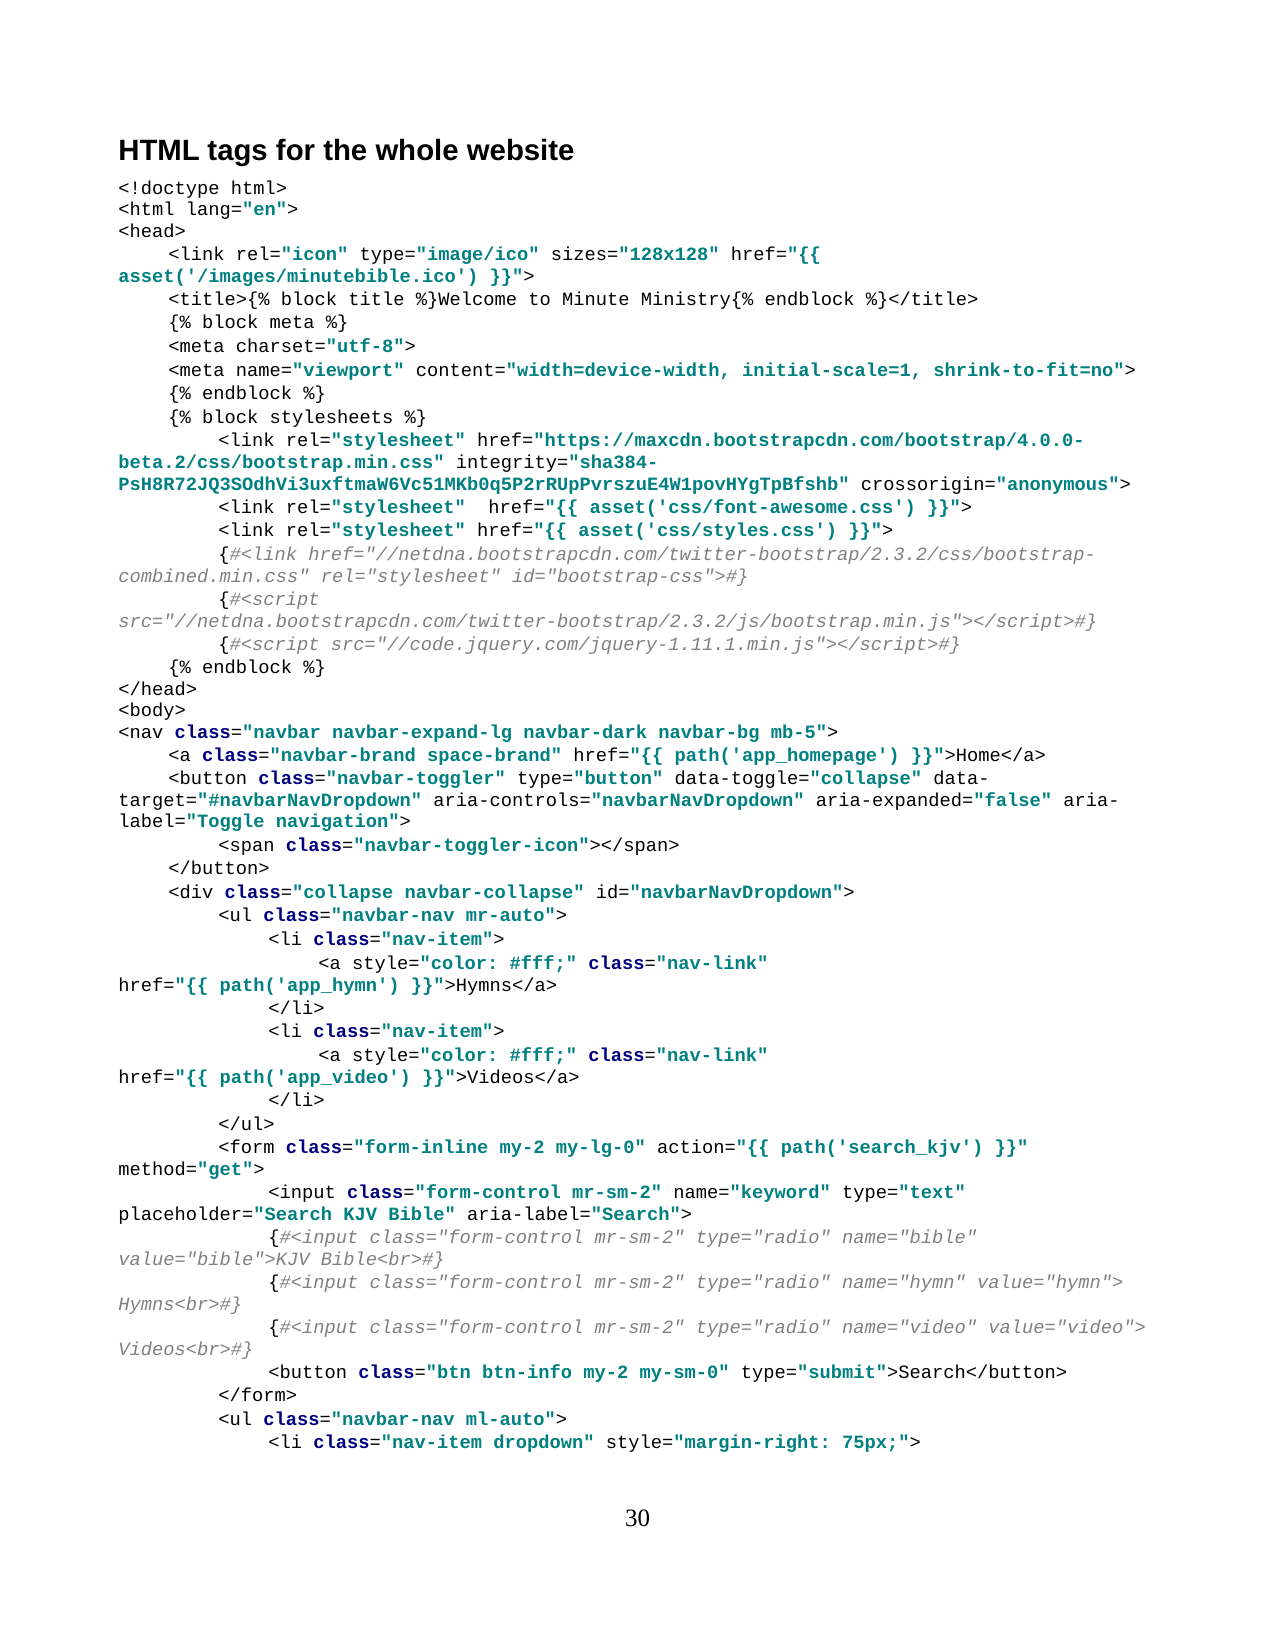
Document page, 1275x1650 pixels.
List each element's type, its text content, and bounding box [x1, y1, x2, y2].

text <a class="navbar-brand space-brand" href="{{ path('app_homepage') }}">Home</a> [118, 744, 1157, 767]
text </head> [118, 680, 1157, 701]
text <meta name="viewport" content="width=device-width, initial-scale=1, shrink-to-fit=no"> [118, 358, 1157, 382]
text <a style="color: #fff;" class="nav-link" href="{{ path('app_video') }}">Videos</a> [118, 1044, 1157, 1089]
text <form class="form-inline my-2 my-lg-0" action="{{ path('search_kjv') }}" method="get"> [118, 1136, 1157, 1181]
text <html lang="en"> [118, 200, 1157, 221]
text <head> [118, 221, 1157, 243]
text <li class="nav-item"> [118, 1020, 1157, 1044]
text <nav class="navbar navbar-expand-lg navbar-dark navbar-bg mb-5"> [118, 722, 1157, 744]
text <li class="nav-item dropdown" style="margin-right: 75px;"> [118, 1432, 1157, 1455]
text {#<input class="form-control mr-sm-2" type="radio" name="hymn" value="hymn"> Hymns<br>#} [118, 1271, 1157, 1316]
text <link rel="stylesheet" href="https://maxcdn.bootstrapcdn.com/bootstrap/4.0.0-beta.2/css/bootstrap.min.css" integrity="sha384-PsH8R72JQ3SOdhVi3uxftmaW6Vc51MKb0q5P2rRUpPvrszuE4W1povHYgTpBfshb" crossorigin="anonymous"> [118, 429, 1157, 496]
text {#<input class="form-control mr-sm-2" type="radio" name="video" value="video"> Videos<br>#} [118, 1316, 1157, 1361]
text {% block stylesheets %} [118, 406, 1157, 429]
text {#<link href="//netdna.bootstrapcdn.com/twitter-bootstrap/2.3.2/css/bootstrap-combined.min.css" rel="stylesheet" id="bootstrap-css">#} [118, 543, 1157, 588]
text {#<script src="//netdna.bootstrapcdn.com/twitter-bootstrap/2.3.2/js/bootstrap.min.js"></script>#} [118, 588, 1157, 633]
text <ul class="navbar-nav ml-auto"> [118, 1408, 1157, 1432]
text </li> [118, 997, 1157, 1020]
text <input class="form-control mr-sm-2" name="keyword" type="text" placeholder="Search KJV Bible" aria-label="Search"> [118, 1181, 1157, 1226]
text {% endblock %} [118, 656, 1157, 680]
text <button class="btn btn-info my-2 my-sm-0" type="submit">Search</button> [118, 1361, 1157, 1384]
text <a style="color: #fff;" class="nav-link" href="{{ path('app_hymn') }}">Hymns</a> [118, 952, 1157, 997]
text <span class="navbar-toggler-icon"></span> [118, 833, 1157, 857]
text <title>{% block title %}Welcome to Minute Ministry{% endblock %}</title> [118, 288, 1157, 311]
text <div class="collapse navbar-collapse" id="navbarNavDropdown"> [118, 881, 1157, 904]
text <link rel="stylesheet" href="{{ asset('css/font-awesome.css') }}"> [118, 496, 1157, 519]
subtitle HTML tags for the whole website [118, 133, 1157, 166]
text <meta charset="utf-8"> [118, 335, 1157, 358]
text <link rel="stylesheet" href="{{ asset('css/styles.css') }}"> [118, 519, 1157, 543]
text </ul> [118, 1112, 1157, 1136]
text </form> [118, 1384, 1157, 1408]
text <!doctype html> [118, 179, 1157, 200]
text <ul class="navbar-nav mr-auto"> [118, 904, 1157, 928]
text {% endblock %} [118, 382, 1157, 406]
text </li> [118, 1089, 1157, 1112]
text <button class="navbar-toggler" type="button" data-toggle="collapse" data-target="#navbarNavDropdown" aria-controls="navbarNavDropdown" aria-expanded="false" aria-label="Toggle navigation"> [118, 767, 1157, 833]
text {% block meta %} [118, 311, 1157, 335]
text <li class="nav-item"> [118, 928, 1157, 952]
text {#<script src="//code.jquery.com/jquery-1.11.1.min.js"></script>#} [118, 633, 1157, 656]
text <link rel="icon" type="image/ico" sizes="128x128" href="{{ asset('/images/minutebible.ico') }}"> [118, 243, 1157, 288]
text {#<input class="form-control mr-sm-2" type="radio" name="bible" value="bible">KJV Bible<br>#} [118, 1226, 1157, 1271]
text <body> [118, 701, 1157, 722]
text </button> [118, 857, 1157, 881]
